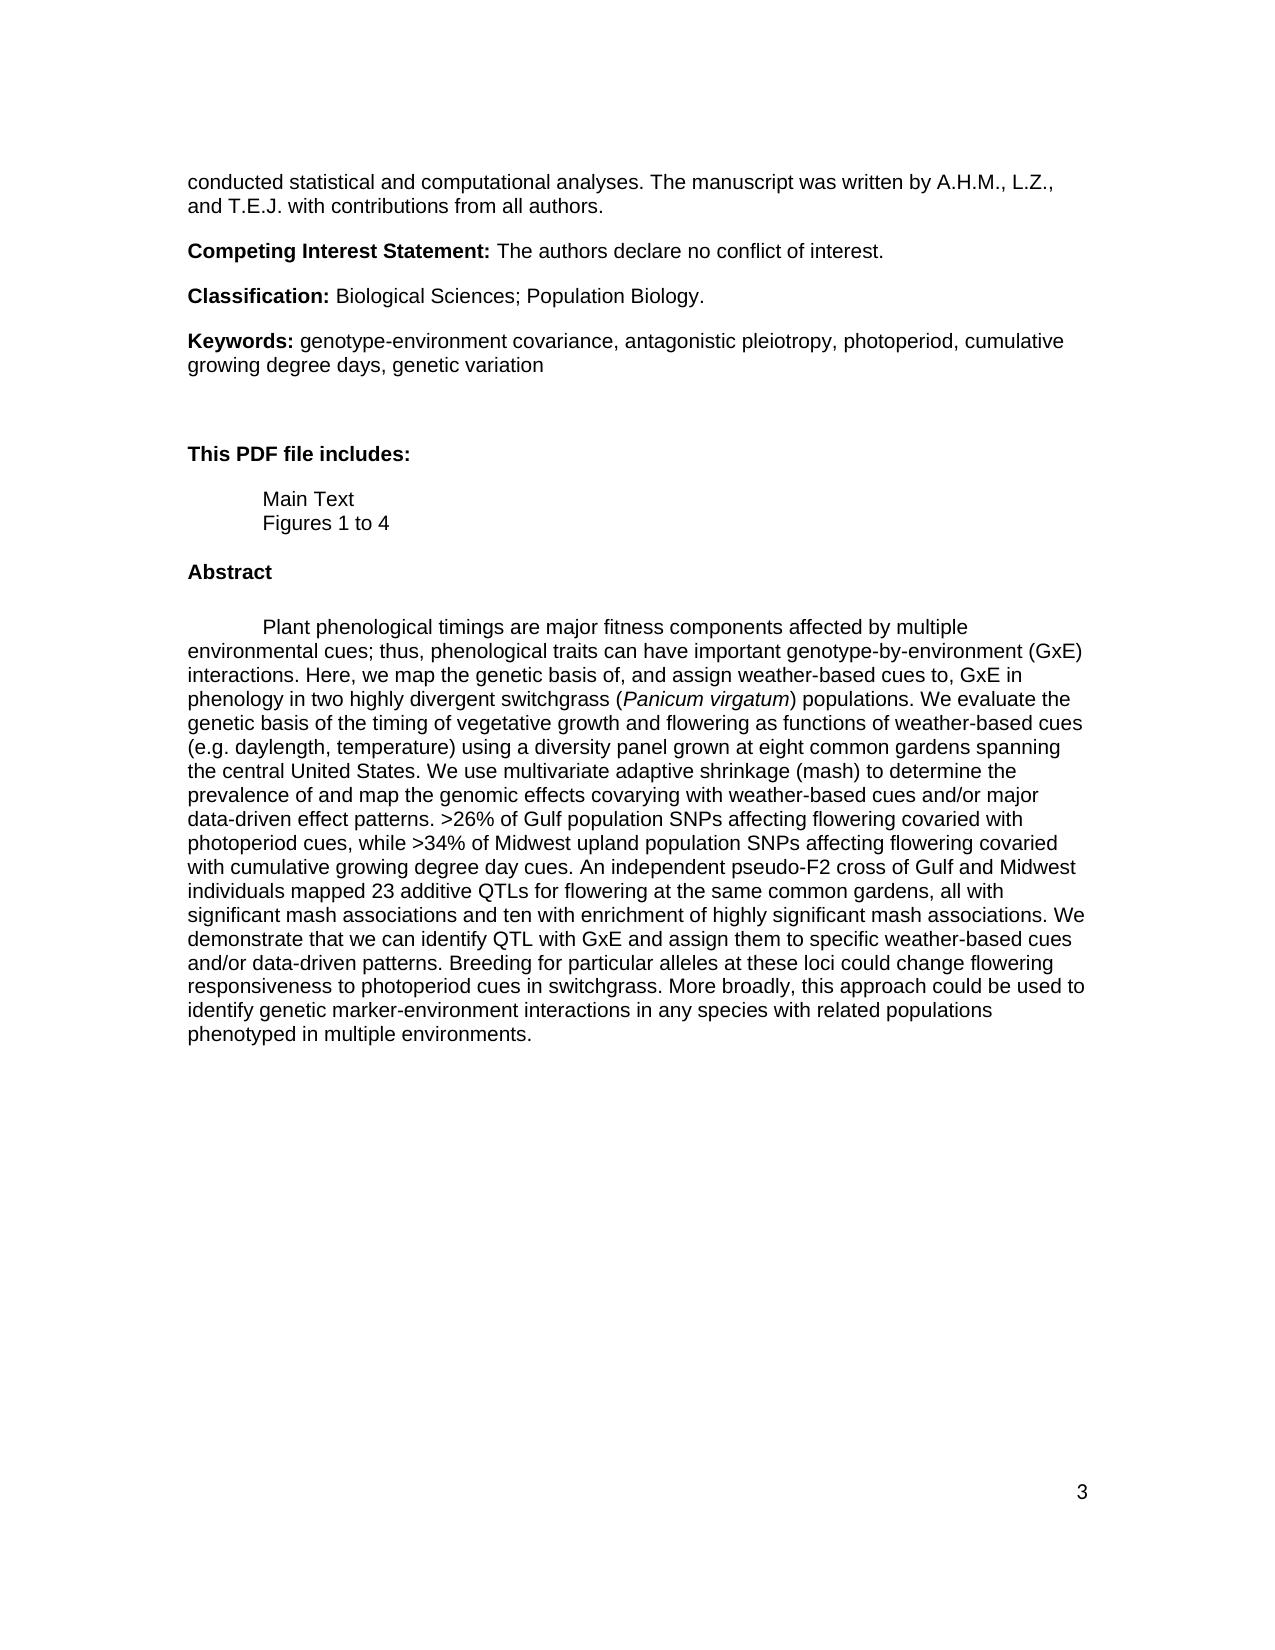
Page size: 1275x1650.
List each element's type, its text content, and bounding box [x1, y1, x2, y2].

text Competing Interest Statement: The authors declare no conflict of interest. [187, 239, 1087, 263]
text conducted statistical and computational analyses. The manuscript was written by A.H.M., L.Z., and T.E.J. with contributions from all authors. [187, 170, 1087, 218]
text Keywords: genotype-environment covariance, antagonistic pleiotropy, photoperiod, cumulative growing degree days, genetic variation [187, 328, 1087, 376]
text Main Text [262, 487, 1087, 511]
text Classification: Biological Sciences; Population Biology. [187, 284, 1087, 308]
text Plant phenological timings are major fitness components affected by multiple environmental cues; thus, phenological traits can have important genotype-by-environment (GxE) interactions. Here, we map the genetic basis of, and assign weather-based cues to, GxE in phenology in two highly divergent switchgrass (Panicum virgatum) populations. We evaluate the genetic basis of the timing of vegetative growth and flowering as functions of weather-based cues (e.g. daylength, temperature) using a diversity panel grown at eight common gardens spanning the central United States. We use multivariate adaptive shrinkage (mash) to determine the prevalence of and map the genomic effects covarying with weather-based cues and/or major data-driven effect patterns. >26% of Gulf population SNPs affecting flowering covaried with photoperiod cues, while >34% of Midwest upland population SNPs affecting flowering covaried with cumulative growing degree day cues. An independent pseudo-F2 cross of Gulf and Midwest individuals mapped 23 additive QTLs for flowering at the same common gardens, all with significant mash associations and ten with enrichment of highly significant mash associations. We demonstrate that we can identify QTL with GxE and assign them to specific weather-based cues and/or data-driven patterns. Breeding for particular alleles at these loci could change flowering responsiveness to photoperiod cues in switchgrass. More broadly, this approach could be used to identify genetic marker-environment interactions in any species with related populations phenotyped in multiple environments. [187, 615, 1087, 1046]
text Abstract [187, 560, 1087, 584]
text Figures 1 to 4 [262, 511, 1087, 535]
text This PDF file includes: [187, 442, 1087, 466]
